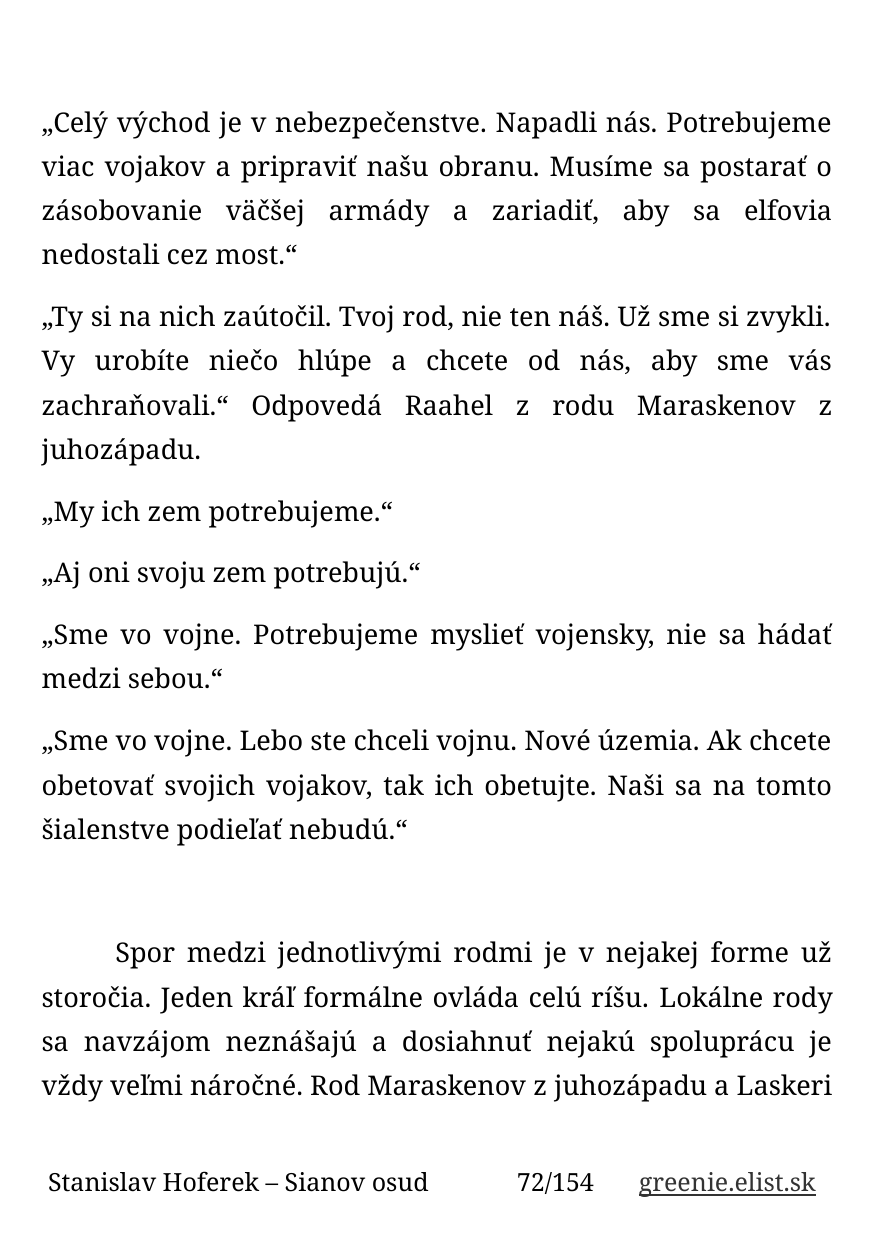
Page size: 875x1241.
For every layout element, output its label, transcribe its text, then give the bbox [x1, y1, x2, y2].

text Spor medzi jednotlivými rodmi je v nejakej forme už storočia. Jeden kráľ formálne ovláda celú ríšu. Lokálne rody sa navzájom neznášajú a dosiahnuť nejakú spoluprácu je vždy veľmi náročné. Rod Maraskenov z juhozápadu a Laskeri [41, 934, 833, 1103]
text „Ty si na nich zaútočil. Tvoj rod, nie ten náš. Už sme si zvykli. Vy urobíte niečo hlúpe a chcete od nás, aby sme vás zachraňovali.“ Odpovedá Raahel z rodu Maraskenov z juhozápadu. [41, 298, 833, 467]
text „Sme vo vojne. Potrebujeme myslieť vojensky, nie sa hádať medzi sebou.“ [41, 616, 833, 697]
text „Sme vo vojne. Lebo ste chceli vojnu. Nové územia. Ak chcete obetovať svojich vojakov, tak ich obetujte. Naši sa na tomto šialenstve podieľať nebudú.“ [41, 722, 833, 847]
text „Aj oni svoju zem potrebujú.“ [41, 554, 833, 591]
text „Celý východ je v nebezpečenstve. Napadli nás. Potrebujeme viac vojakov a pripraviť našu obranu. Musíme sa postarať o zásobovanie väčšej armády a zariadiť, aby sa elfovia nedostali cez most.“ [41, 103, 833, 273]
text „My ich zem potrebujeme.“ [41, 492, 833, 529]
